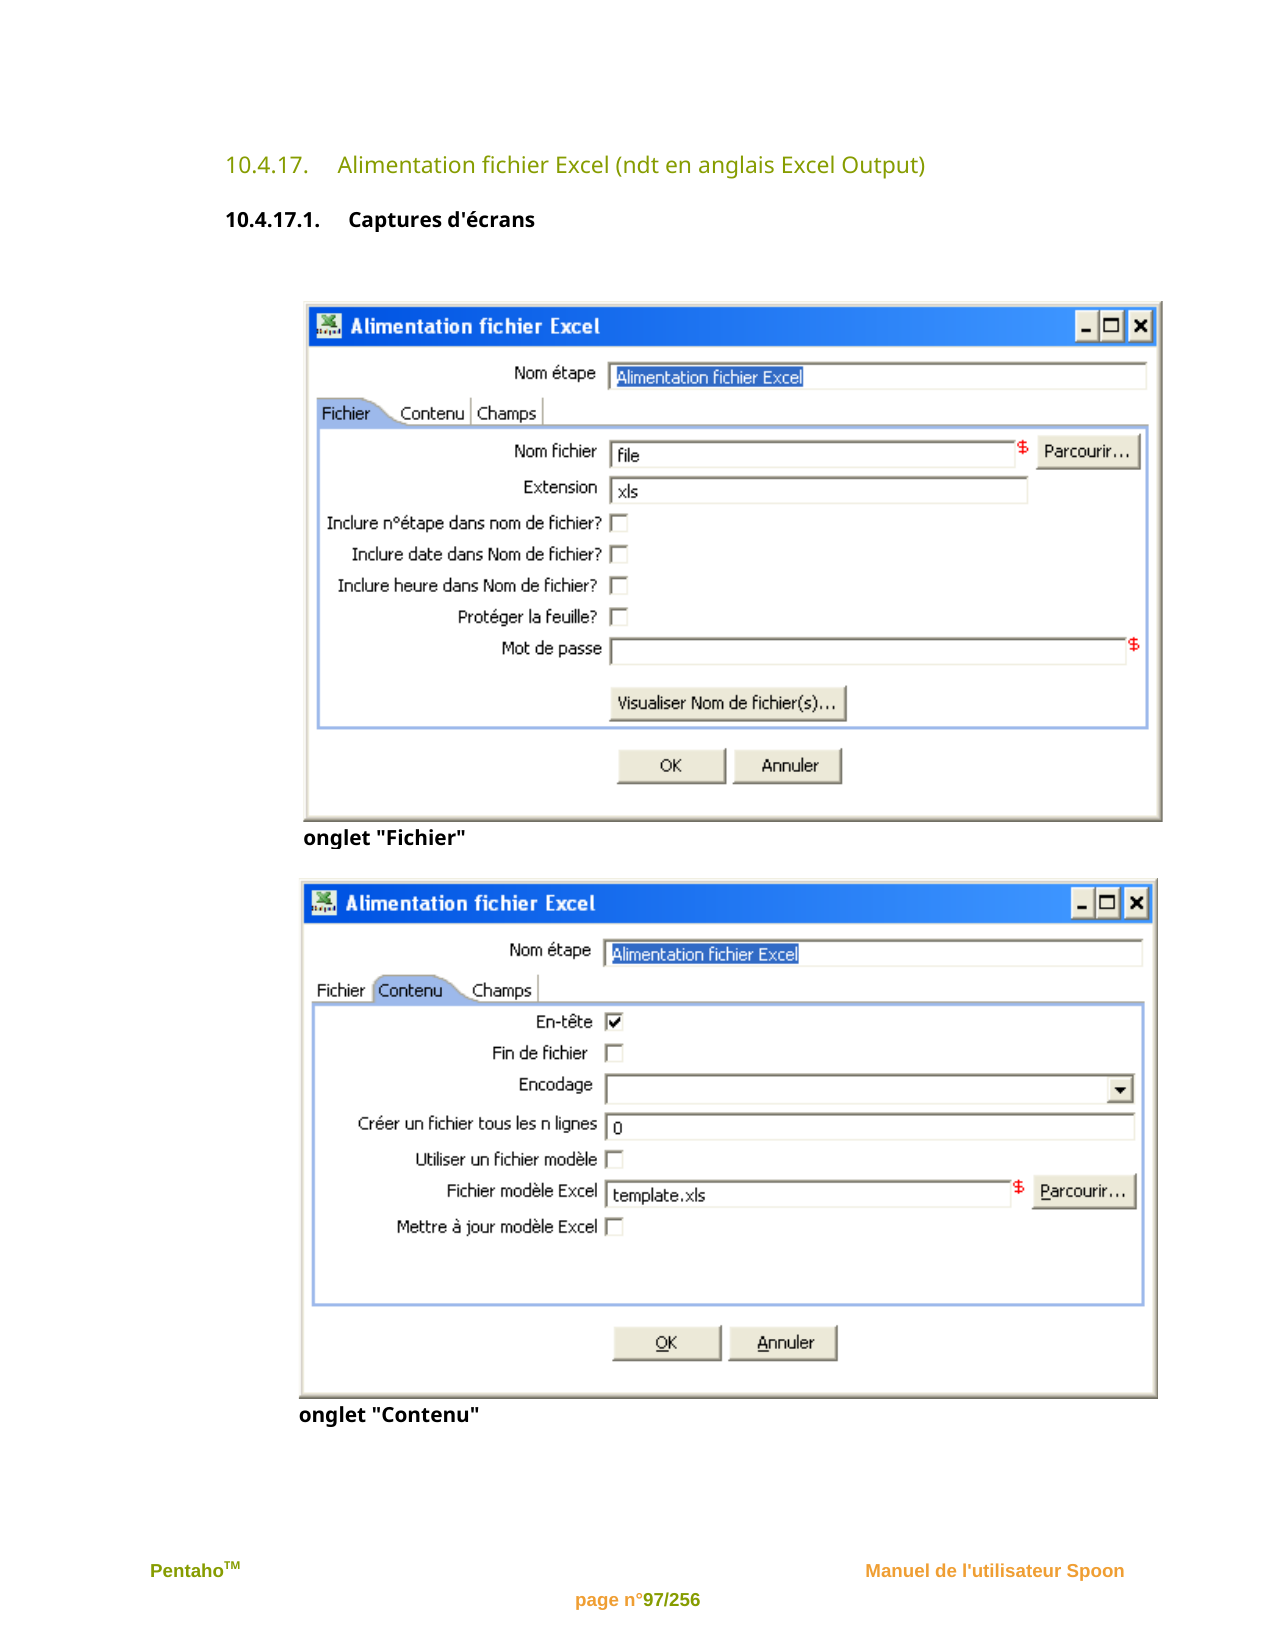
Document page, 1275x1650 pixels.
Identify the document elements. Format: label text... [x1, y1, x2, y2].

subtitle Alimentation fichier Excel (ndt en anglais Excel Output) [225, 150, 1125, 179]
text onglet "Fichier" [303, 822, 1087, 851]
text onglet "Contenu" [298, 1399, 1083, 1428]
picture [298, 878, 1158, 1399]
subtitle Captures d'écrans [225, 204, 1125, 233]
picture [303, 301, 1163, 822]
